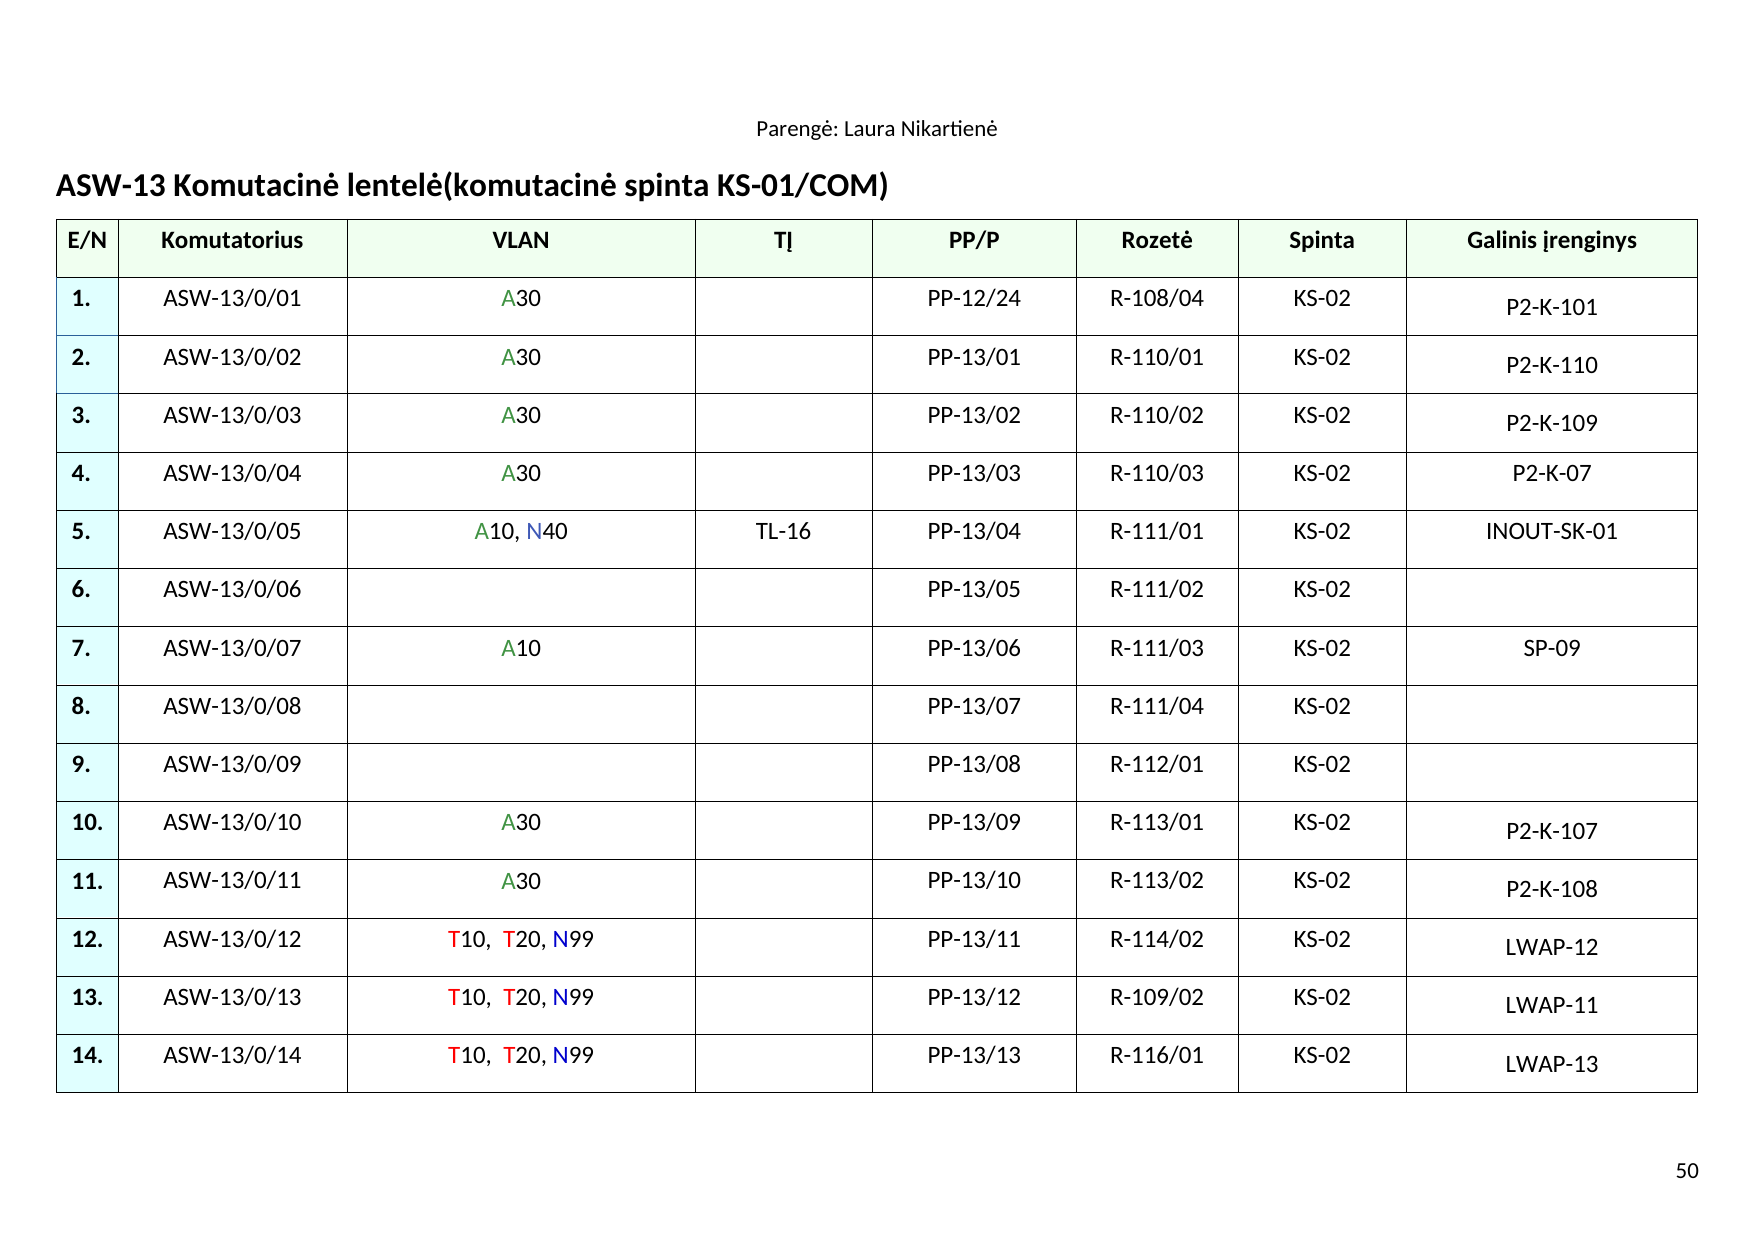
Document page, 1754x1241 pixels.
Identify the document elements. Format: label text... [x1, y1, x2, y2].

table_cell [57, 1035, 118, 1092]
table_cell T10, T20, N99 [348, 1035, 695, 1092]
table_cell PP-13/04 [873, 511, 1076, 568]
table_cell A10 [348, 627, 695, 684]
table_cell [57, 686, 118, 743]
table_cell [696, 627, 872, 684]
table_header Rozetė [1077, 220, 1238, 277]
table_cell PP-12/24 [873, 278, 1076, 335]
table_cell PP-13/08 [873, 744, 1076, 801]
table_cell PP-13/06 [873, 627, 1076, 684]
table_cell [348, 744, 695, 801]
table_cell T10, T20, N99 [348, 977, 695, 1034]
table_cell ASW-13/0/02 [119, 336, 347, 393]
table_cell ASW-13/0/13 [119, 977, 347, 1034]
table_cell [696, 802, 872, 859]
table_cell PP-13/03 [873, 453, 1076, 510]
table_cell [696, 278, 872, 335]
table_cell PP-13/10 [873, 860, 1076, 917]
table_cell [57, 744, 118, 801]
table_cell KS-02 [1239, 802, 1406, 859]
table_cell PP-13/02 [873, 394, 1076, 452]
table_cell [348, 569, 695, 626]
table_cell PP-13/12 [873, 977, 1076, 1034]
table_cell R-110/03 [1077, 453, 1238, 510]
table_cell R-112/01 [1077, 744, 1238, 801]
table_header Spinta [1239, 220, 1406, 277]
table_cell R-110/01 [1077, 336, 1238, 393]
table_header TĮ [696, 220, 872, 277]
table_cell ASW-13/0/09 [119, 744, 347, 801]
table_cell PP-13/05 [873, 569, 1076, 626]
table_cell R-111/03 [1077, 627, 1238, 684]
table_cell P2-K-108 [1407, 860, 1697, 917]
table_cell [696, 977, 872, 1034]
table_cell [57, 802, 118, 859]
table_cell ASW-13/0/03 [119, 394, 347, 452]
table_cell A10, N40 [348, 511, 695, 568]
table_cell R-111/01 [1077, 511, 1238, 568]
table_cell KS-02 [1239, 453, 1406, 510]
table_cell KS-02 [1239, 394, 1406, 452]
table_cell ASW-13/0/01 [119, 278, 347, 335]
table_cell A30 [348, 336, 695, 393]
table_cell KS-02 [1239, 511, 1406, 568]
table_cell KS-02 [1239, 569, 1406, 626]
table_cell [57, 977, 118, 1034]
table_cell KS-02 [1239, 686, 1406, 743]
table_cell KS-02 [1239, 919, 1406, 976]
table_header VLAN [348, 220, 695, 277]
table_cell [57, 627, 118, 684]
table_cell [696, 1035, 872, 1092]
table_cell R-109/02 [1077, 977, 1238, 1034]
table_cell SP-09 [1407, 627, 1697, 684]
table_cell ASW-13/0/08 [119, 686, 347, 743]
table_cell [57, 278, 118, 335]
table_cell LWAP-13 [1407, 1035, 1697, 1092]
table_cell R-110/02 [1077, 394, 1238, 452]
table_cell ASW-13/0/10 [119, 802, 347, 859]
table_cell [696, 919, 872, 976]
table_cell [696, 860, 872, 917]
table_cell [57, 336, 118, 393]
table_cell A30 [348, 860, 695, 917]
table_cell [696, 394, 872, 452]
table_cell A30 [348, 453, 695, 510]
table_cell [57, 569, 118, 626]
table_cell TL-16 [696, 511, 872, 568]
table_cell PP-13/09 [873, 802, 1076, 859]
table_cell ASW-13/0/14 [119, 1035, 347, 1092]
table_cell ASW-13/0/04 [119, 453, 347, 510]
table_cell R-108/04 [1077, 278, 1238, 335]
table_cell PP-13/13 [873, 1035, 1076, 1092]
table_cell [696, 744, 872, 801]
table_cell R-111/02 [1077, 569, 1238, 626]
table_cell [57, 511, 118, 568]
table_cell KS-02 [1239, 1035, 1406, 1092]
table_cell P2-K-101 [1407, 278, 1697, 335]
table_cell [696, 569, 872, 626]
table_cell A30 [348, 278, 695, 335]
table_cell KS-02 [1239, 860, 1406, 917]
table_cell ASW-13/0/12 [119, 919, 347, 976]
table_cell ASW-13/0/06 [119, 569, 347, 626]
table_cell R-113/02 [1077, 860, 1238, 917]
table_header Galinis įrenginys [1407, 220, 1697, 277]
table_cell KS-02 [1239, 977, 1406, 1034]
table_cell P2-K-107 [1407, 802, 1697, 859]
table_cell [1407, 744, 1697, 801]
table_cell R-111/04 [1077, 686, 1238, 743]
table_cell R-113/01 [1077, 802, 1238, 859]
table_cell [57, 860, 118, 917]
table_cell [57, 453, 118, 510]
table_cell R-114/02 [1077, 919, 1238, 976]
table_header E/N [57, 220, 118, 277]
table_cell P2-K-110 [1407, 336, 1697, 393]
table_cell PP-13/11 [873, 919, 1076, 976]
table_cell LWAP-12 [1407, 919, 1697, 976]
table_cell [348, 686, 695, 743]
table_cell ASW-13/0/11 [119, 860, 347, 917]
table_cell ASW-13/0/07 [119, 627, 347, 684]
table_header PP/P [873, 220, 1076, 277]
table_cell [57, 919, 118, 976]
table_header Komutatorius [119, 220, 347, 277]
table_cell KS-02 [1239, 336, 1406, 393]
table_cell [696, 453, 872, 510]
table_cell KS-02 [1239, 744, 1406, 801]
table_cell [696, 686, 872, 743]
table_cell PP-13/07 [873, 686, 1076, 743]
table_cell P2-K-109 [1407, 394, 1697, 452]
table_cell ASW-13/0/05 [119, 511, 347, 568]
table_cell PP-13/01 [873, 336, 1076, 393]
table_cell [1407, 686, 1697, 743]
table_cell KS-02 [1239, 278, 1406, 335]
table_cell LWAP-11 [1407, 977, 1697, 1034]
table_cell [1407, 569, 1697, 626]
table_cell T10, T20, N99 [348, 919, 695, 976]
table_cell A30 [348, 802, 695, 859]
table_cell KS-02 [1239, 627, 1406, 684]
table_cell [57, 394, 118, 452]
table_cell A30 [348, 394, 695, 452]
table_cell INOUT-SK-01 [1407, 511, 1697, 568]
list ASW-13 Komutacinė lentelė(komutacinė spinta KS-01/COM) [56, 172, 1695, 202]
table_cell [696, 336, 872, 393]
table_cell R-116/01 [1077, 1035, 1238, 1092]
table_cell P2-K-07 [1407, 453, 1697, 510]
